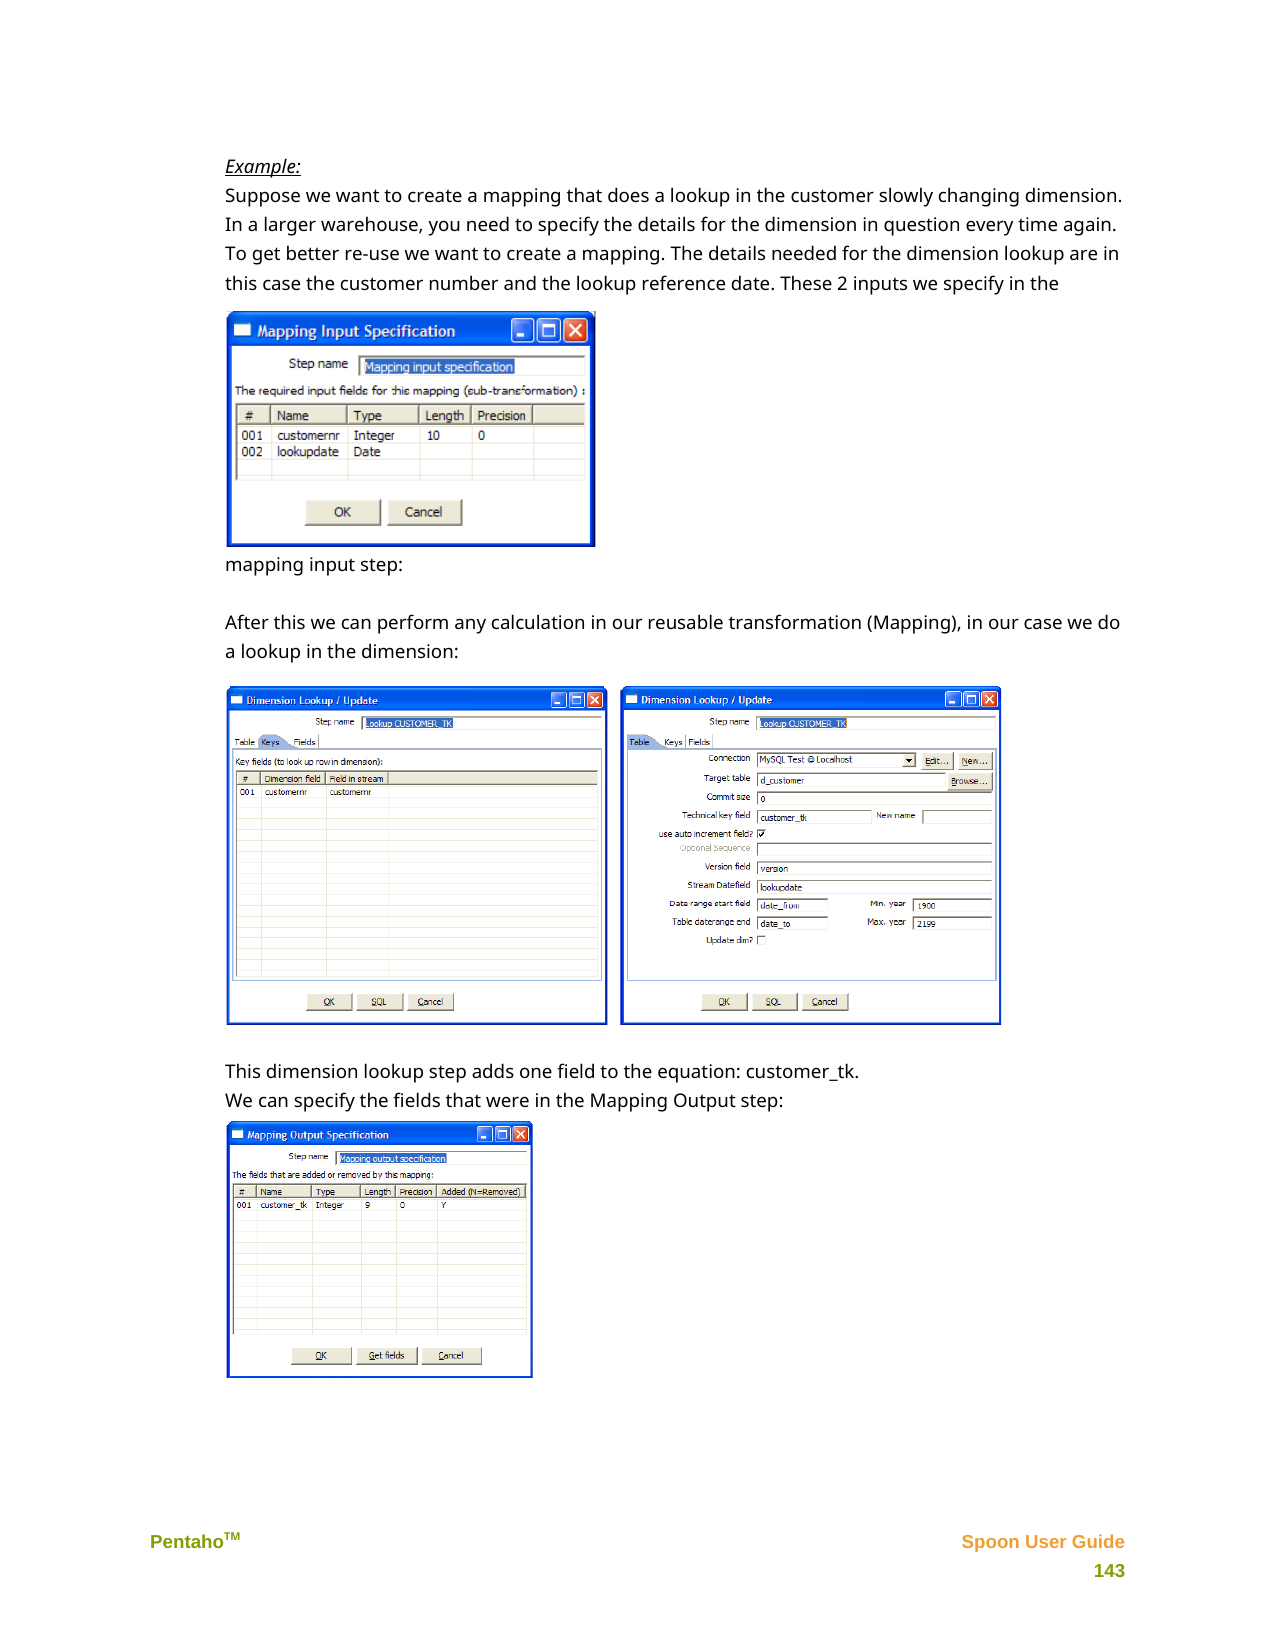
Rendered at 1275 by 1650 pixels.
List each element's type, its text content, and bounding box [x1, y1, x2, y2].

text This dimension lookup step adds one field to the equation: customer_tk. [225, 1055, 1125, 1084]
text We can specify the fields that were in the Mapping Output step: [225, 1084, 1125, 1114]
text After this we can perform any calculation in our reusable transformation (Mapping), in our case we do a lookup in the dimension: [225, 606, 1125, 665]
text Example: [225, 150, 1125, 179]
text Suppose we want to create a mapping that does a lookup in the customer slowly changing dimension. In a larger warehouse, you need to specify the details for the dimension in question every time again. To get better re-use we want to create a mapping. The details needed for the dimension lookup are in this case the customer number and the lookup reference date. These 2 inputs we specify in the mapping input step: [225, 179, 1125, 577]
